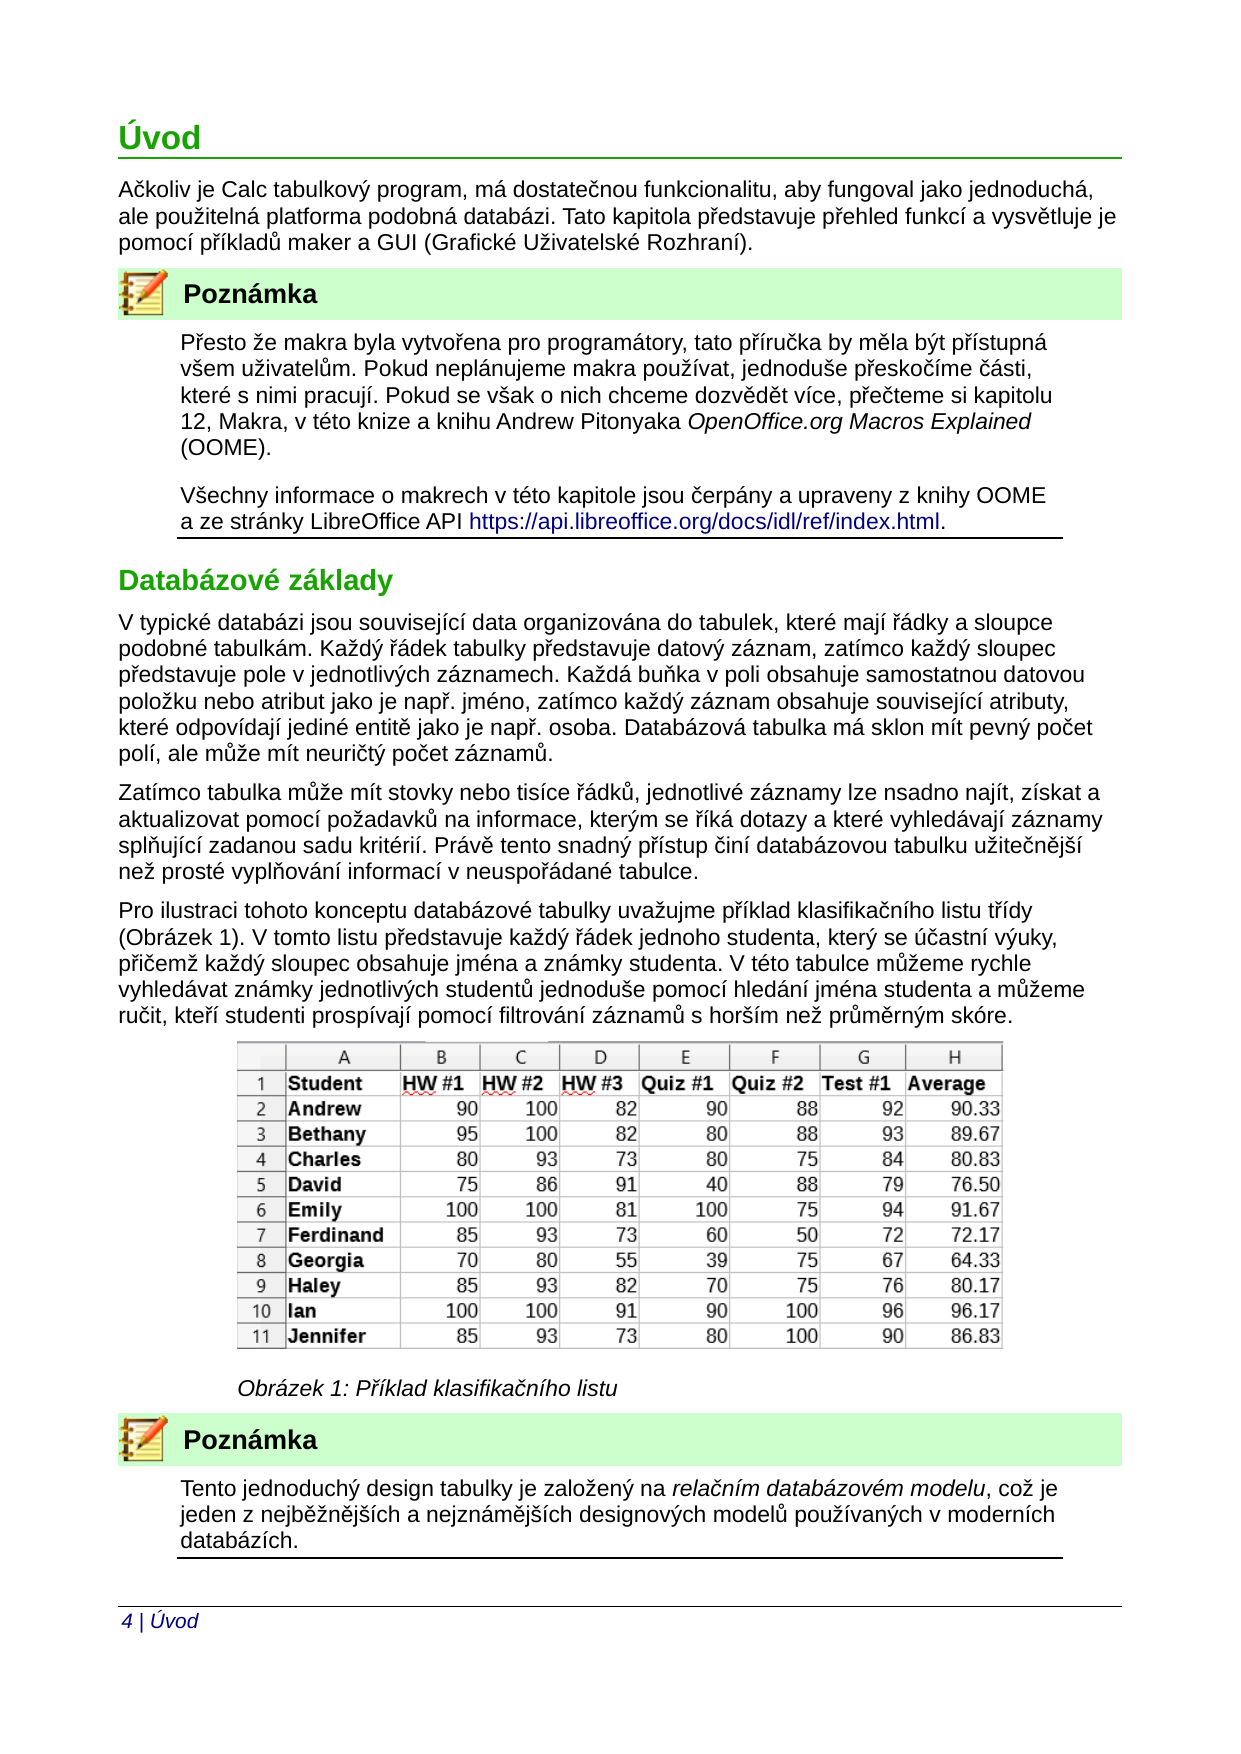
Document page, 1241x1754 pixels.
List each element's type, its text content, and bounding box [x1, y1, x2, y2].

subtitle Databázové základy [118, 563, 1122, 597]
subtitle Úvod [118, 118, 1122, 157]
text Obrázek 1: Příklad klasifikačního listu [237, 1349, 1003, 1401]
text Všechny informace o makrech v této kapitole jsou čerpány a upraveny z knihy OOME a ze stránky LibreOffice API https://api.libreoffice.org/docs/idl/ref/index.html. [177, 479, 1063, 537]
subtitle Poznámka [118, 268, 1122, 320]
subtitle Poznámka [118, 1413, 1122, 1466]
picture [119, 268, 170, 319]
text Přesto že makra byla vytvořena pro programátory, tato příručka by měla být přístupná všem uživatelům. Pokud neplánujeme makra používat, jednoduše přeskočíme části, které s nimi pracují. Pokud se však o nich chceme dozvědět více, přečteme si kapitolu 12, Makra, v této knize a knihu Andrew Pitonyaka OpenOffice.org Macros Explained (OOME). [177, 326, 1063, 461]
picture [237, 1041, 1004, 1349]
text Tento jednoduchý design tabulky je založený na relačním databázovém modelu, což je jeden z nejběžnějších a nejznámějších designových modelů používaných v moderních databázích. [177, 1471, 1063, 1557]
text Zatímco tabulka může mít stovky nebo tisíce řádků, jednotlivé záznamy lze nsadno najít, získat a aktualizovat pomocí požadavků na informace, kterým se říká dotazy a které vyhledávají záznamy splňující zadanou sadu kritérií. Právě tento snadný přístup činí databázovou tabulku užitečnější než prosté vyplňování informací v neuspořádané tabulce. [118, 779, 1122, 884]
text V typické databázi jsou související data organizována do tabulek, které mají řádky a sloupce podobné tabulkám. Každý řádek tabulky představuje datový záznam, zatímco každý sloupec představuje pole v jednotlivých záznamech. Každá buňka v poli obsahuje samostatnou datovou položku nebo atribut jako je např. jméno, zatímco každý záznam obsahuje související atributy, které odpovídají jediné entitě jako je např. osoba. Databázová tabulka má sklon mít pevný počet polí, ale může mít neuričtý počet záznamů. [118, 608, 1122, 767]
text Pro ilustraci tohoto konceptu databázové tabulky uvažujme příklad klasifikačního listu třídy (Obrázek 1). V tomto listu představuje každý řádek jednoho studenta, který se účastní výuky, přičemž každý sloupec obsahuje jména a známky studenta. V této tabulce můžeme rychle vyhledávat známky jednotlivých studentů jednoduše pomocí hledání jména studenta a můžeme ručit, kteří studenti prospívají pomocí filtrování záznamů s horším než průměrným skóre. [118, 897, 1122, 1029]
text Ačkoliv je Calc tabulkový program, má dostatečnou funkcionalitu, aby fungoval jako jednoduchá, ale použitelná platforma podobná databázi. Tato kapitola představuje přehled funkcí a vysvětluje je pomocí příkladů maker a GUI (Grafické Uživatelské Rozhraní). [118, 176, 1122, 255]
picture [119, 1414, 170, 1465]
